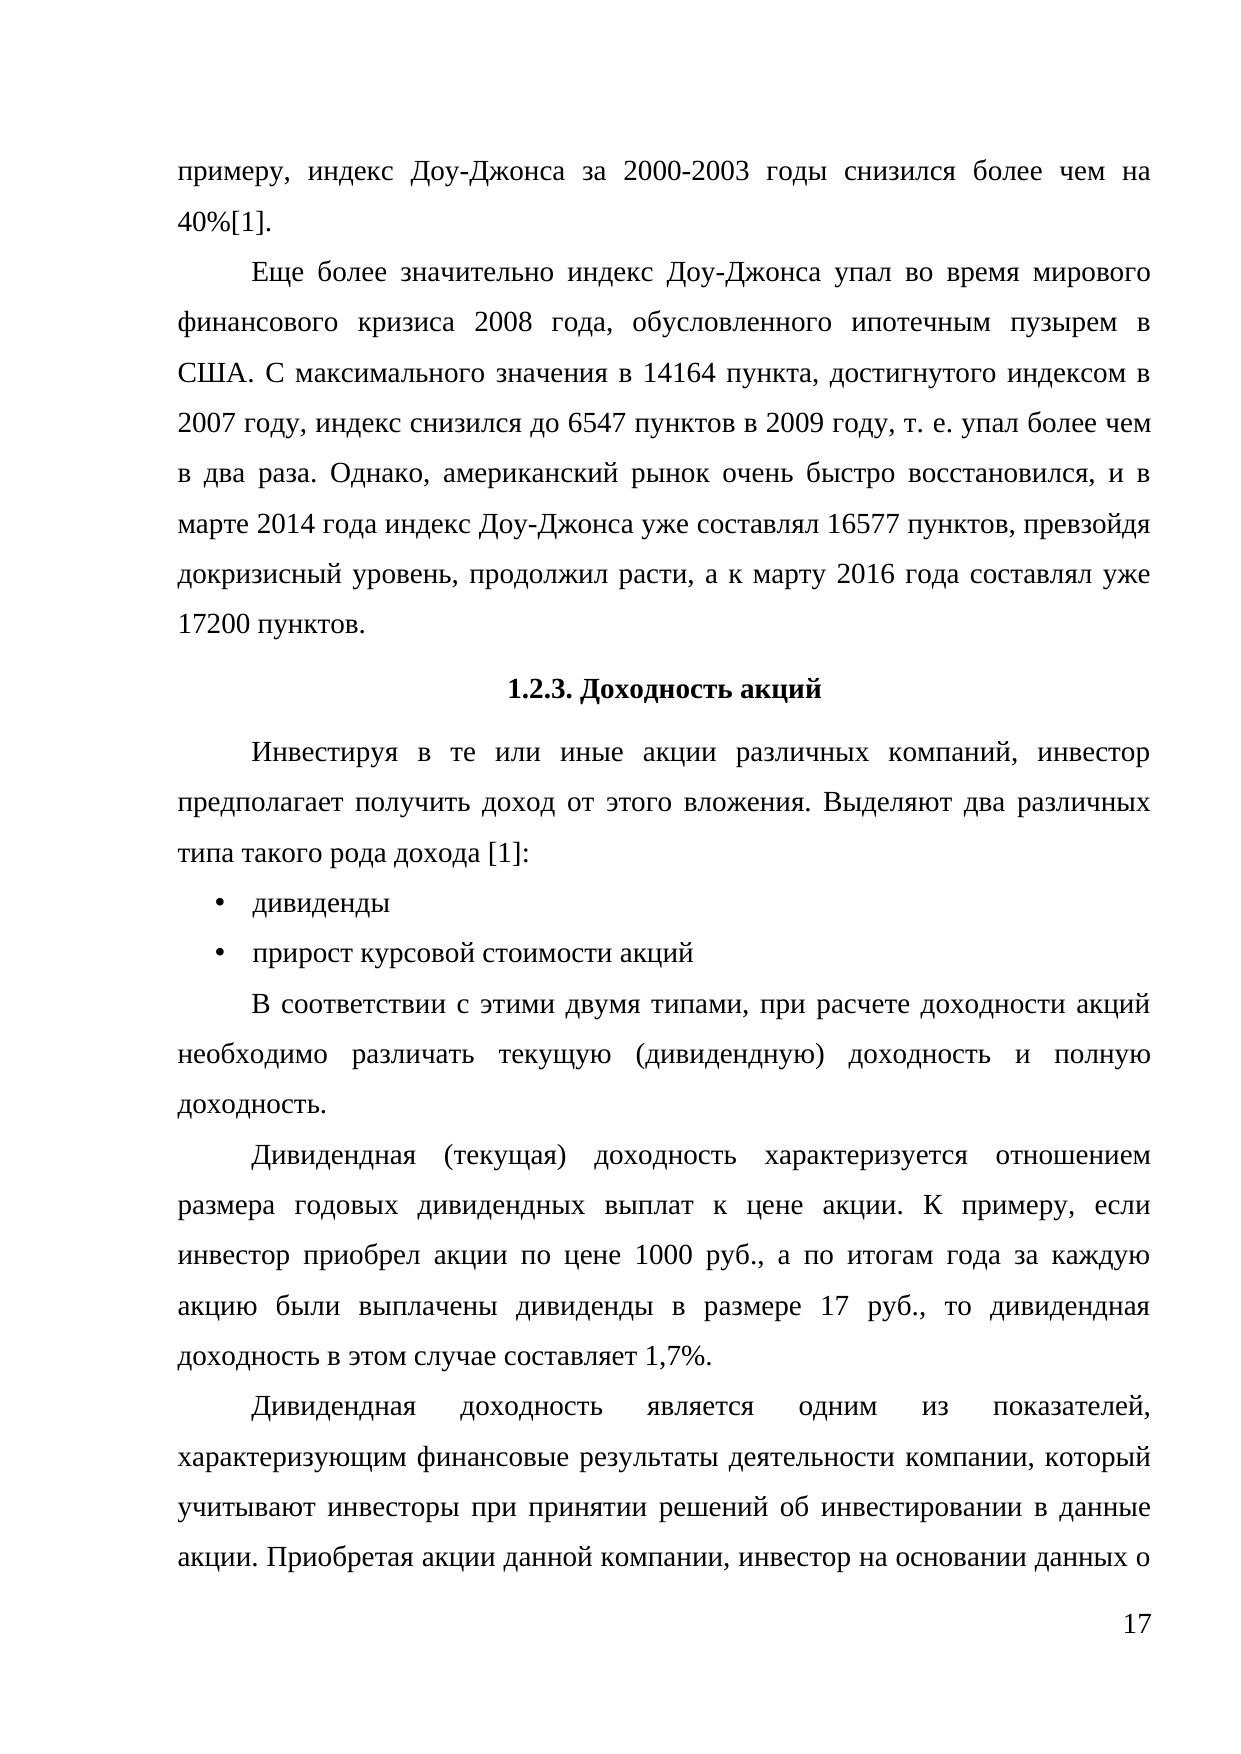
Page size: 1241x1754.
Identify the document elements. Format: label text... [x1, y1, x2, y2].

text Еще более значительно индекс Доу-Джонса упал во время мирового финансового кризиса 2008 года, обусловленного ипотечным пузырем в США. С максимального значения в 14164 пункта, достигнутого индексом в 2007 году, индекс снизился до 6547 пунктов в 2009 году, т. е. упал более чем в два раза. Однако, американский рынок очень быстро восстановился, и в марте 2014 года индекс Доу-Джонса уже составлял 16577 пунктов, превзойдя докризисный уровень, продолжил расти, а к марту 2016 года составлял уже 17200 пунктов. [177, 254, 1152, 640]
text В соответствии с этими двумя типами, при расчете доходности акций необходимо различать текущую (дивидендную) доходность и полную доходность. [177, 986, 1152, 1120]
text Инвестируя в те или иные акции различных компаний, инвестор предполагает получить доход от этого вложения. Выделяют два различных типа такого рода дохода [1]: [177, 734, 1152, 868]
text Дивидендная доходность является одним из показателей, характеризующим финансовые результаты деятельности компании, который учитывают инвесторы при принятии решений об инвестировании в данные акции. Приобретая акции данной компании, инвестор на основании данных о [177, 1388, 1152, 1573]
list прирост курсовой стоимости акций [215, 935, 1152, 969]
list дивиденды [215, 885, 1152, 919]
text примеру, индекс Доу-Джонса за 2000-2003 годы снизился более чем на 40%[1]. [177, 153, 1152, 237]
text Дивидендная (текущая) доходность характеризуется отношением размера годовых дивидендных выплат к цене акции. К примеру, если инвестор приобрел акции по цене 1000 руб., а по итогам года за каждую акцию были выплачены дивиденды в размере 17 руб., то дивидендная доходность в этом случае составляет 1,7%. [177, 1137, 1152, 1372]
subtitle 1.2.3. Доходность акций [177, 671, 1152, 705]
